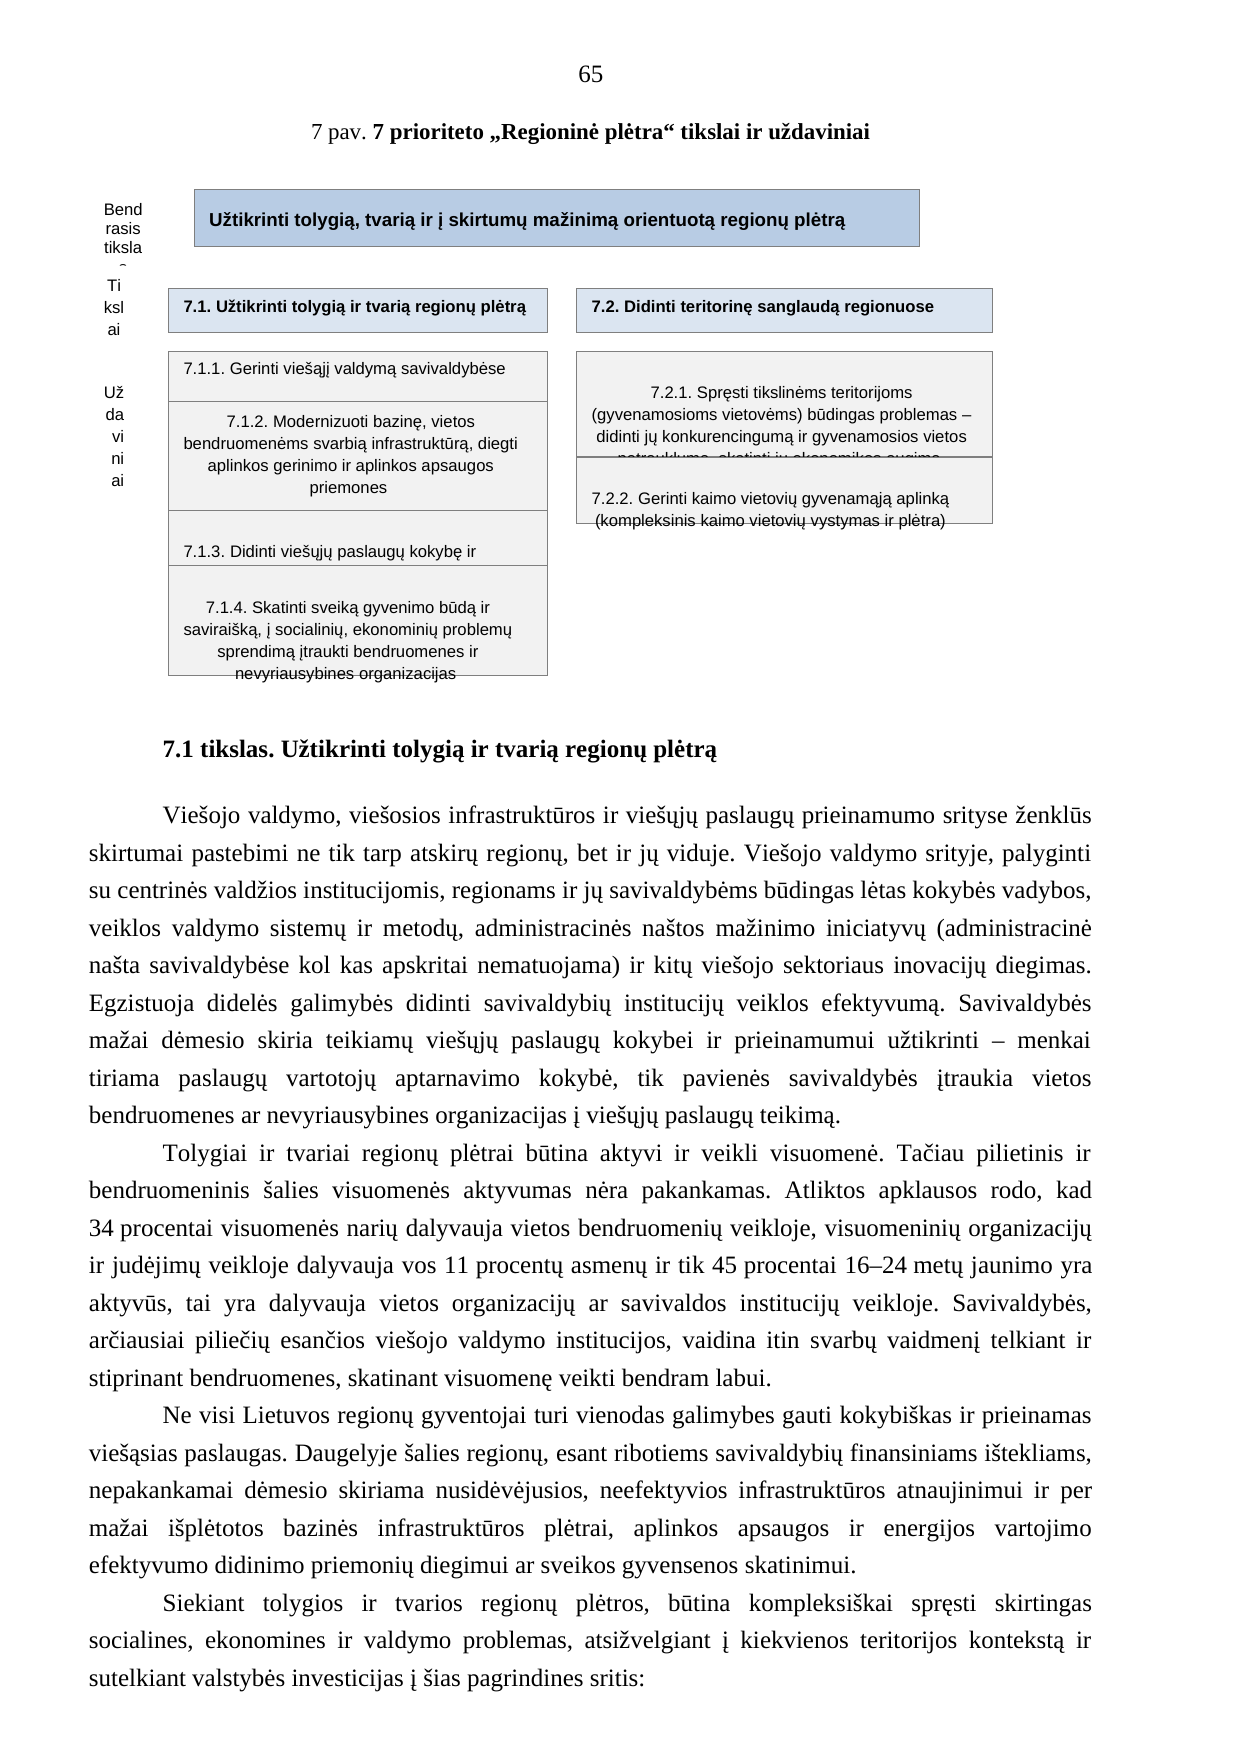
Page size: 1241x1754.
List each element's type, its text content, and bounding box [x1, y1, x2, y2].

text Ne visi Lietuvos regionų gyventojai turi vienodas galimybes gauti kokybiškas ir prieinamas viešąsias paslaugas. Daugelyje šalies regionų, esant ribotiems savivaldybių finansiniams ištekliams, nepakankamai dėmesio skiriama nusidėvėjusios, neefektyvios infrastruktūros atnaujinimui ir per mažai išplėtotos bazinės infrastruktūros plėtrai, aplinkos apsaugos ir energijos vartojimo efektyvumo didinimo priemonių diegimui ar sveikos gyvensenos skatinimui. [89, 1392, 1092, 1579]
text Tolygiai ir tvariai regionų plėtrai būtina aktyvi ir veikli visuomenė. Tačiau pilietinis ir bendruomeninis šalies visuomenės aktyvumas nėra pakankamas. Atliktos apklausos rodo, kad 34 procentai visuomenės narių dalyvauja vietos bendruomenių veikloje, visuomeninių organizacijų ir judėjimų veikloje dalyvauja vos 11 procentų asmenų ir tik 45 procentai 16–24 metų jaunimo yra aktyvūs, tai yra dalyvauja vietos organizacijų ar savivaldos institucijų veikloje. Savivaldybės, arčiausiai piliečių esančios viešojo valdymo institucijos, vaidina itin svarbų vaidmenį telkiant ir stiprinant bendruomenes, skatinant visuomenę veikti bendram labui. [89, 1129, 1092, 1392]
text Viešojo valdymo, viešosios infrastruktūros ir viešųjų paslaugų prieinamumo srityse ženklūs skirtumai pastebimi ne tik tarp atskirų regionų, bet ir jų viduje. Viešojo valdymo srityje, palyginti su centrinės valdžios institucijomis, regionams ir jų savivaldybėms būdingas lėtas kokybės vadybos, veiklos valdymo sistemų ir metodų, administracinės naštos mažinimo iniciatyvų (administracinė našta savivaldybėse kol kas apskritai nematuojama) ir kitų viešojo sektoriaus inovacijų diegimas. Egzistuoja didelės galimybės didinti savivaldybių institucijų veiklos efektyvumą. Savivaldybės mažai dėmesio skiria teikiamų viešųjų paslaugų kokybei ir prieinamumui užtikrinti – menkai tiriama paslaugų vartotojų aptarnavimo kokybė, tik pavienės savivaldybės įtraukia vietos bendruomenes ar nevyriausybines organizacijas į viešųjų paslaugų teikimą. [89, 792, 1092, 1129]
text 7.1 tikslas. Užtikrinti tolygią ir tvarią regionų plėtrą [89, 726, 1092, 763]
text 7 pav. 7 prioriteto „Regioninė plėtra“ tikslai ir uždaviniai [89, 118, 1092, 144]
text Siekiant tolygios ir tvarios regionų plėtros, būtina kompleksiškai spręsti skirtingas socialines, ekonomines ir valdymo problemas, atsižvelgiant į kiekvienos teritorijos kontekstą ir sutelkiant valstybės investicijas į šias pagrindines sritis: [89, 1579, 1092, 1692]
